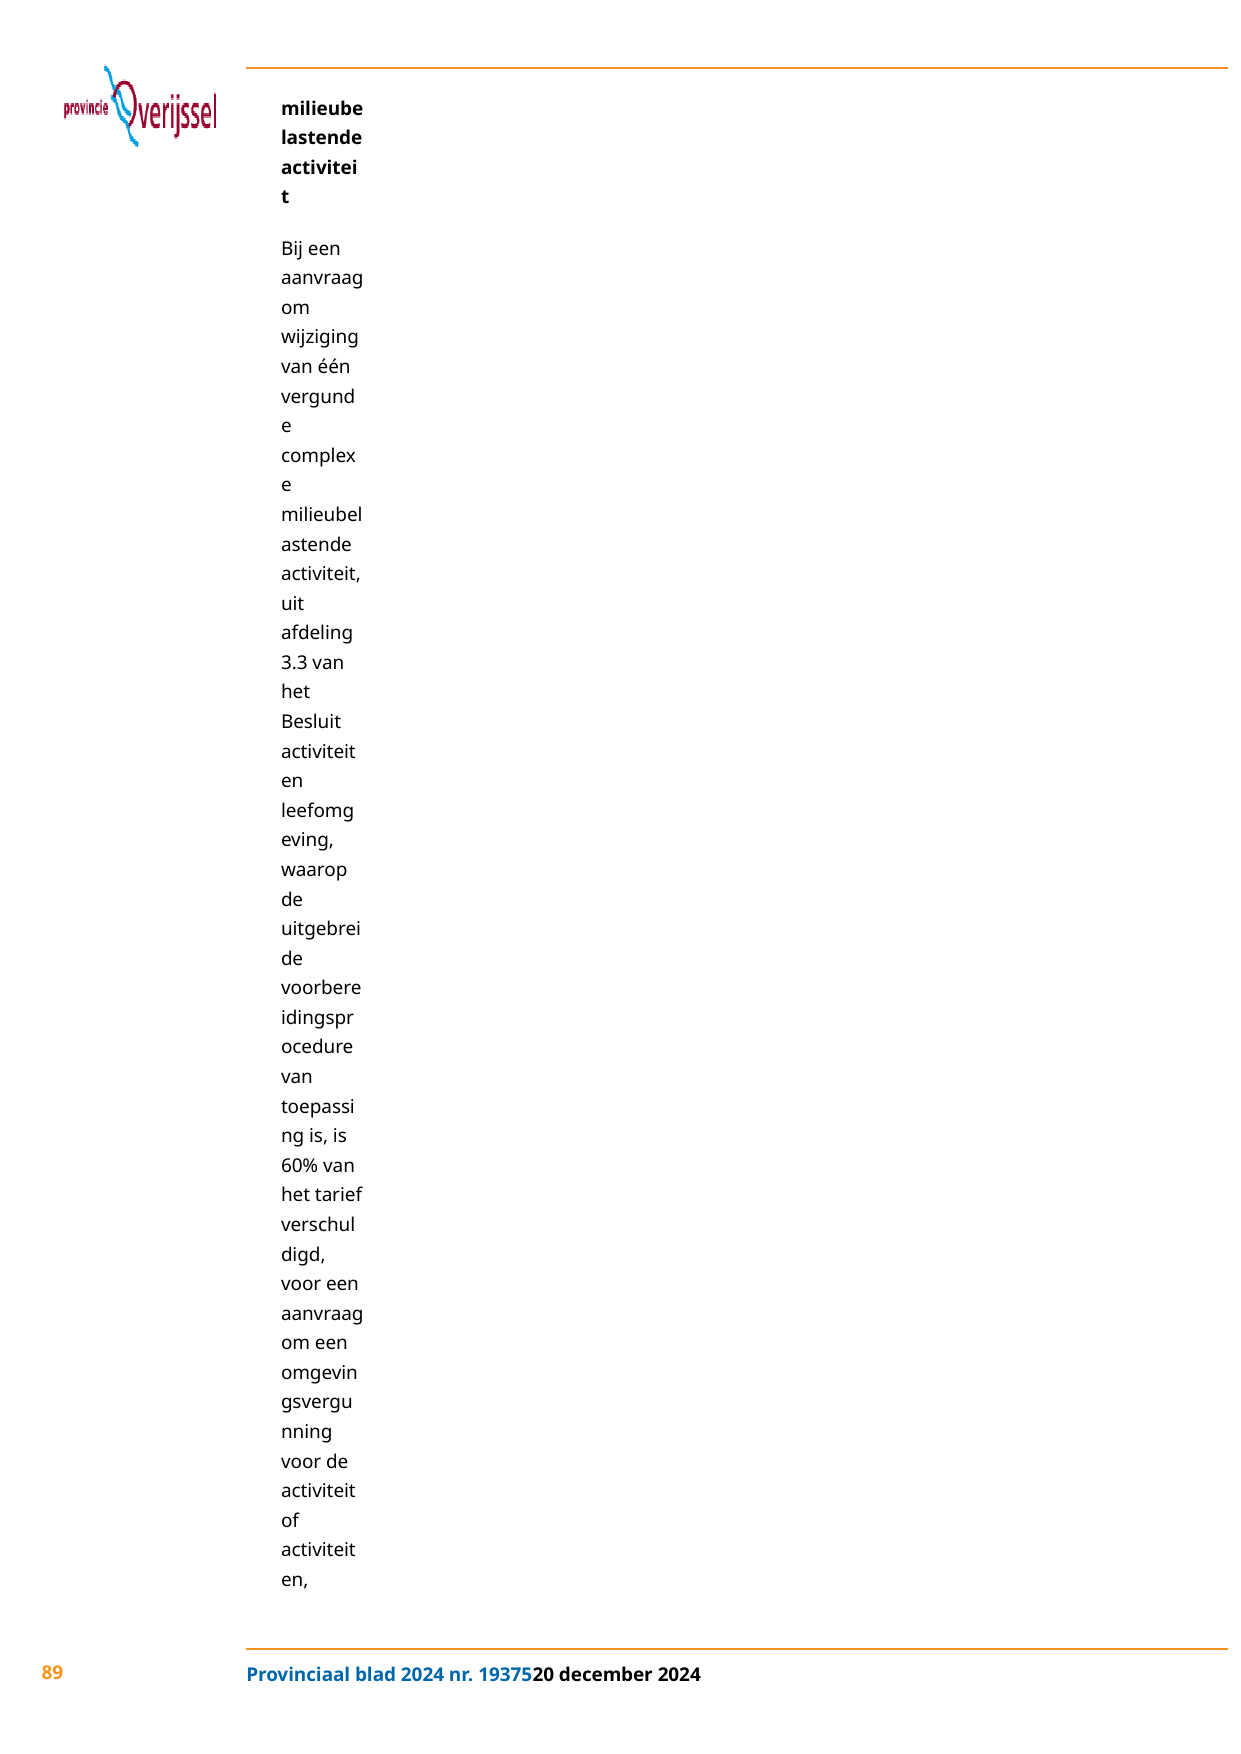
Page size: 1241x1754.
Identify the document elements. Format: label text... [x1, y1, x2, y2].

table_cell Bij een aanvraag om wijziging van één vergunde complexe milieubelastende activiteit, uit afdeling 3.3 van het Besluit activiteiten leefomgeving, waarop de uitgebreide voorbereidingsprocedure van toepassing is, is 60% van het tarief verschuldigd, voor een aanvraag om een omgevingsvergunning voor de activiteit of activiteiten, [281, 235, 363, 1592]
table_cell [248, 209, 281, 235]
table_cell [281, 209, 363, 235]
table_cell milieubelastende activiteit [281, 95, 363, 209]
table_cell [248, 235, 281, 1592]
table_cell [495, 95, 1020, 209]
table_cell [495, 235, 1020, 1592]
table_cell [248, 95, 281, 209]
picture [41, 47, 231, 172]
table_cell [364, 95, 495, 209]
table_cell [495, 209, 1020, 235]
table_cell [364, 209, 495, 235]
table_cell [364, 235, 495, 1592]
